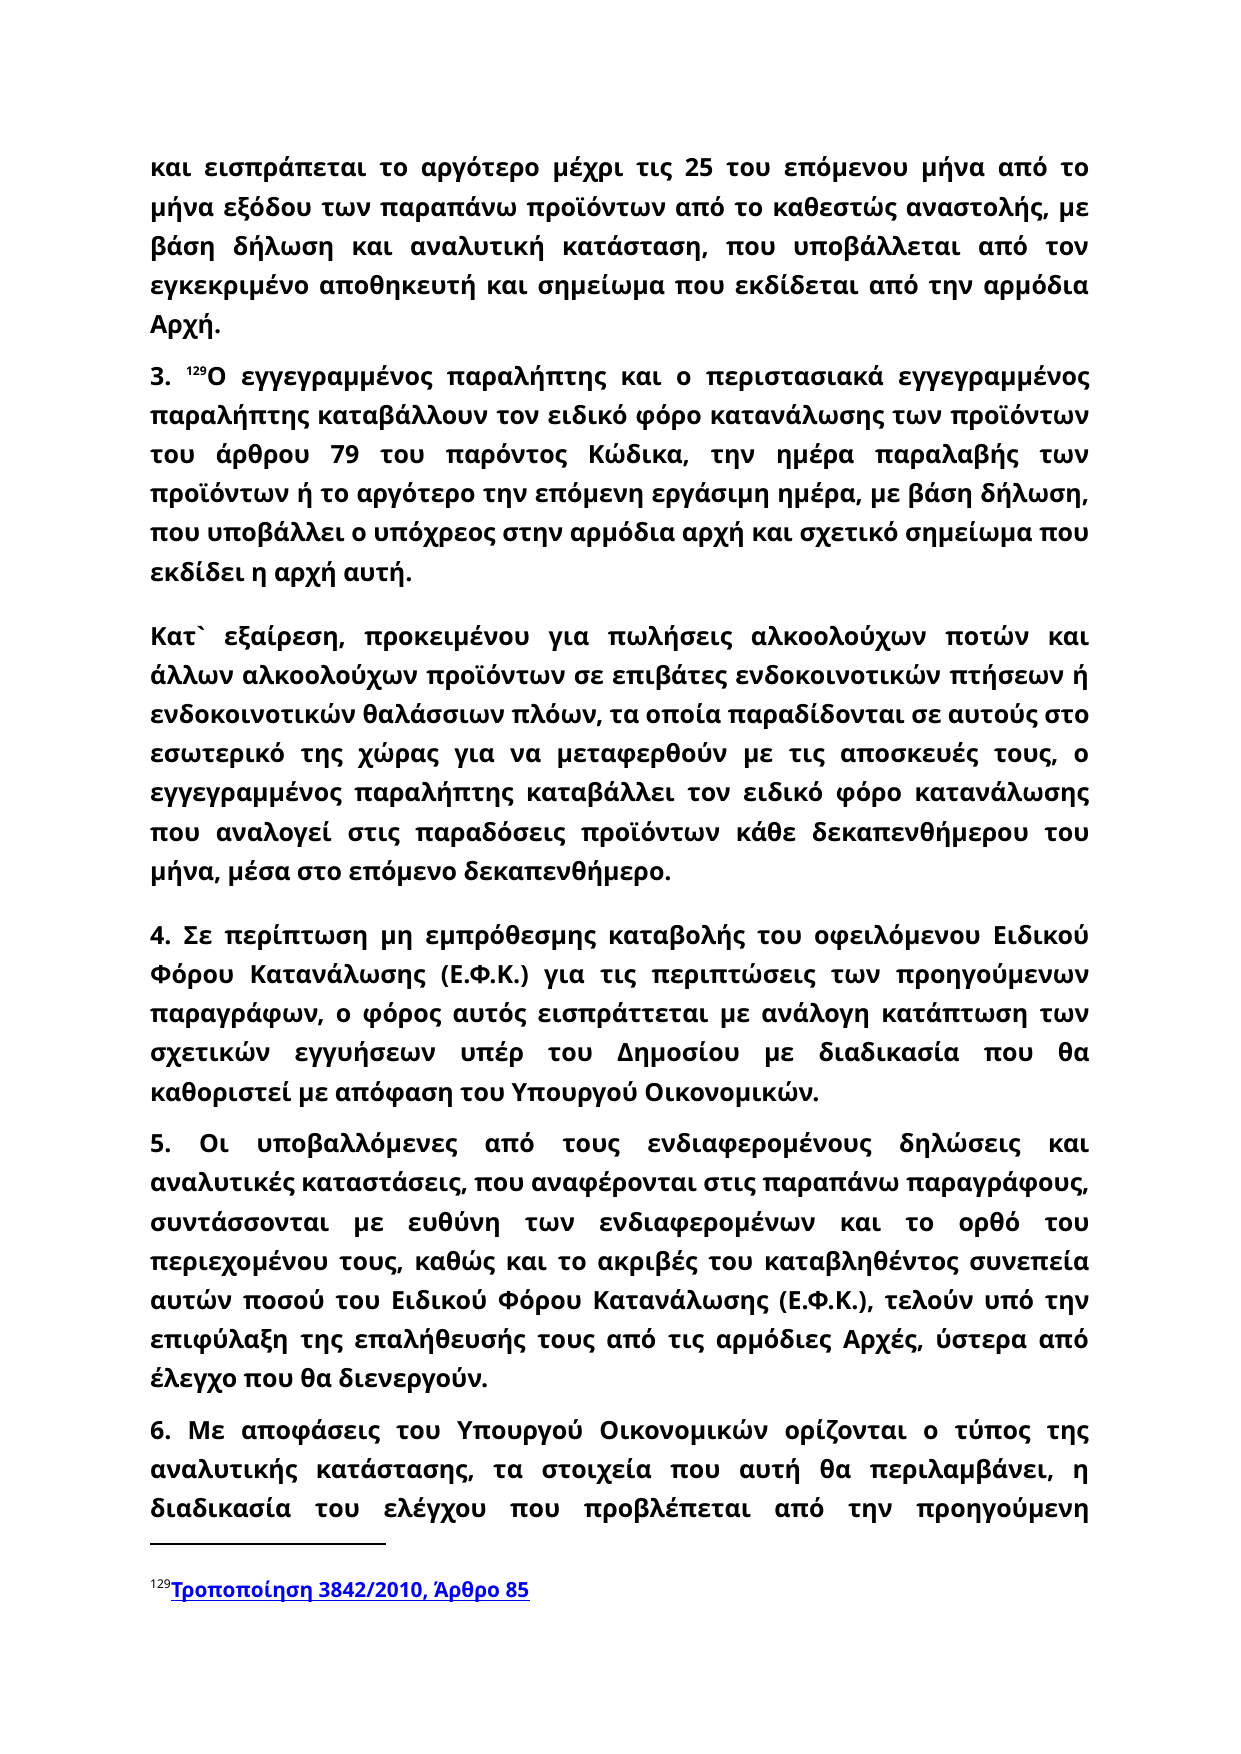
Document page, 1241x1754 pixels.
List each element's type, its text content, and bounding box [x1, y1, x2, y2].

text 3. Ο εγγεγραμμένος παραλήπτης και ο περιστασιακά εγγεγραμμένος παραλήπτης καταβάλλουν τον ειδικό φόρο κατανάλωσης των προϊόντων του άρθρου 79 του παρόντος Κώδικα, την ημέρα παραλαβής των προϊόντων ή το αργότερο την επόμενη εργάσιμη ημέρα, με βάση δήλωση, που υποβάλλει ο υπόχρεος στην αρμόδια αρχή και σχετικό σημείωμα που εκδίδει η αρχή αυτή. [150, 358, 1090, 588]
text και εισπράπεται το αργότερο μέχρι τις 25 του επόμενου μήνα από το μήνα εξόδου των παραπάνω προϊόντων από το καθεστώς αναστολής, με βάση δήλωση και αναλυτική κατάσταση, που υποβάλλεται από τον εγκεκριμένο αποθηκευτή και σημείωμα που εκδίδεται από την αρμόδια Αρχή. [150, 150, 1090, 341]
text Κατ` εξαίρεση, προκειμένου για πωλήσεις αλκοολούχων ποτών και άλλων αλκοολούχων προϊόντων σε επιβάτες ενδοκοινοτικών πτήσεων ή ενδοκοινοτικών θαλάσσιων πλόων, τα οποία παραδίδονται σε αυτούς στο εσωτερικό της χώρας για να μεταφερθούν με τις αποσκευές τους, ο εγγεγραμμένος παραλήπτης καταβάλλει τον ειδικό φόρο κατανάλωσης που αναλογεί στις παραδόσεις προϊόντων κάθε δεκαπενθήμερου του μήνα, μέσα στο επόμενο δεκαπενθήμερο. [150, 618, 1090, 887]
text 5. Οι υποβαλλόμενες από τους ενδιαφερομένους δηλώσεις και αναλυτικές καταστάσεις, που αναφέρονται στις παραπάνω παραγράφους, συντάσσονται με ευθύνη των ενδιαφερομένων και το ορθό του περιεχομένου τους, καθώς και το ακριβές του καταβληθέντος συνεπεία αυτών ποσού του Ειδικού Φόρου Κατανάλωσης (Ε.Φ.Κ.), τελούν υπό την επιφύλαξη της επαλήθευσής τους από τις αρμόδιες Αρχές, ύστερα από έλεγχο που θα διενεργούν. [150, 1126, 1090, 1395]
text Τροποποίηση 3842/2010, Άρθρο 85 [150, 1576, 1090, 1604]
text 4. Σε περίπτωση μη εμπρόθεσμης καταβολής του οφειλόμενου Ειδικού Φόρου Κατανάλωσης (Ε.Φ.Κ.) για τις περιπτώσεις των προηγούμενων παραγράφων, ο φόρος αυτός εισπράττεται με ανάλογη κατάπτωση των σχετικών εγγυήσεων υπέρ του Δημοσίου με διαδικασία που θα καθοριστεί με απόφαση του Υπουργού Οικονομικών. [150, 917, 1090, 1108]
text 6. Με αποφάσεις του Υπουργού Οικονομικών ορίζονται ο τύπος της αναλυτικής κατάστασης, τα στοιχεία που αυτή θα περιλαμβάνει, η διαδικασία του ελέγχου που προβλέπεται από την προηγούμενη [150, 1412, 1090, 1525]
